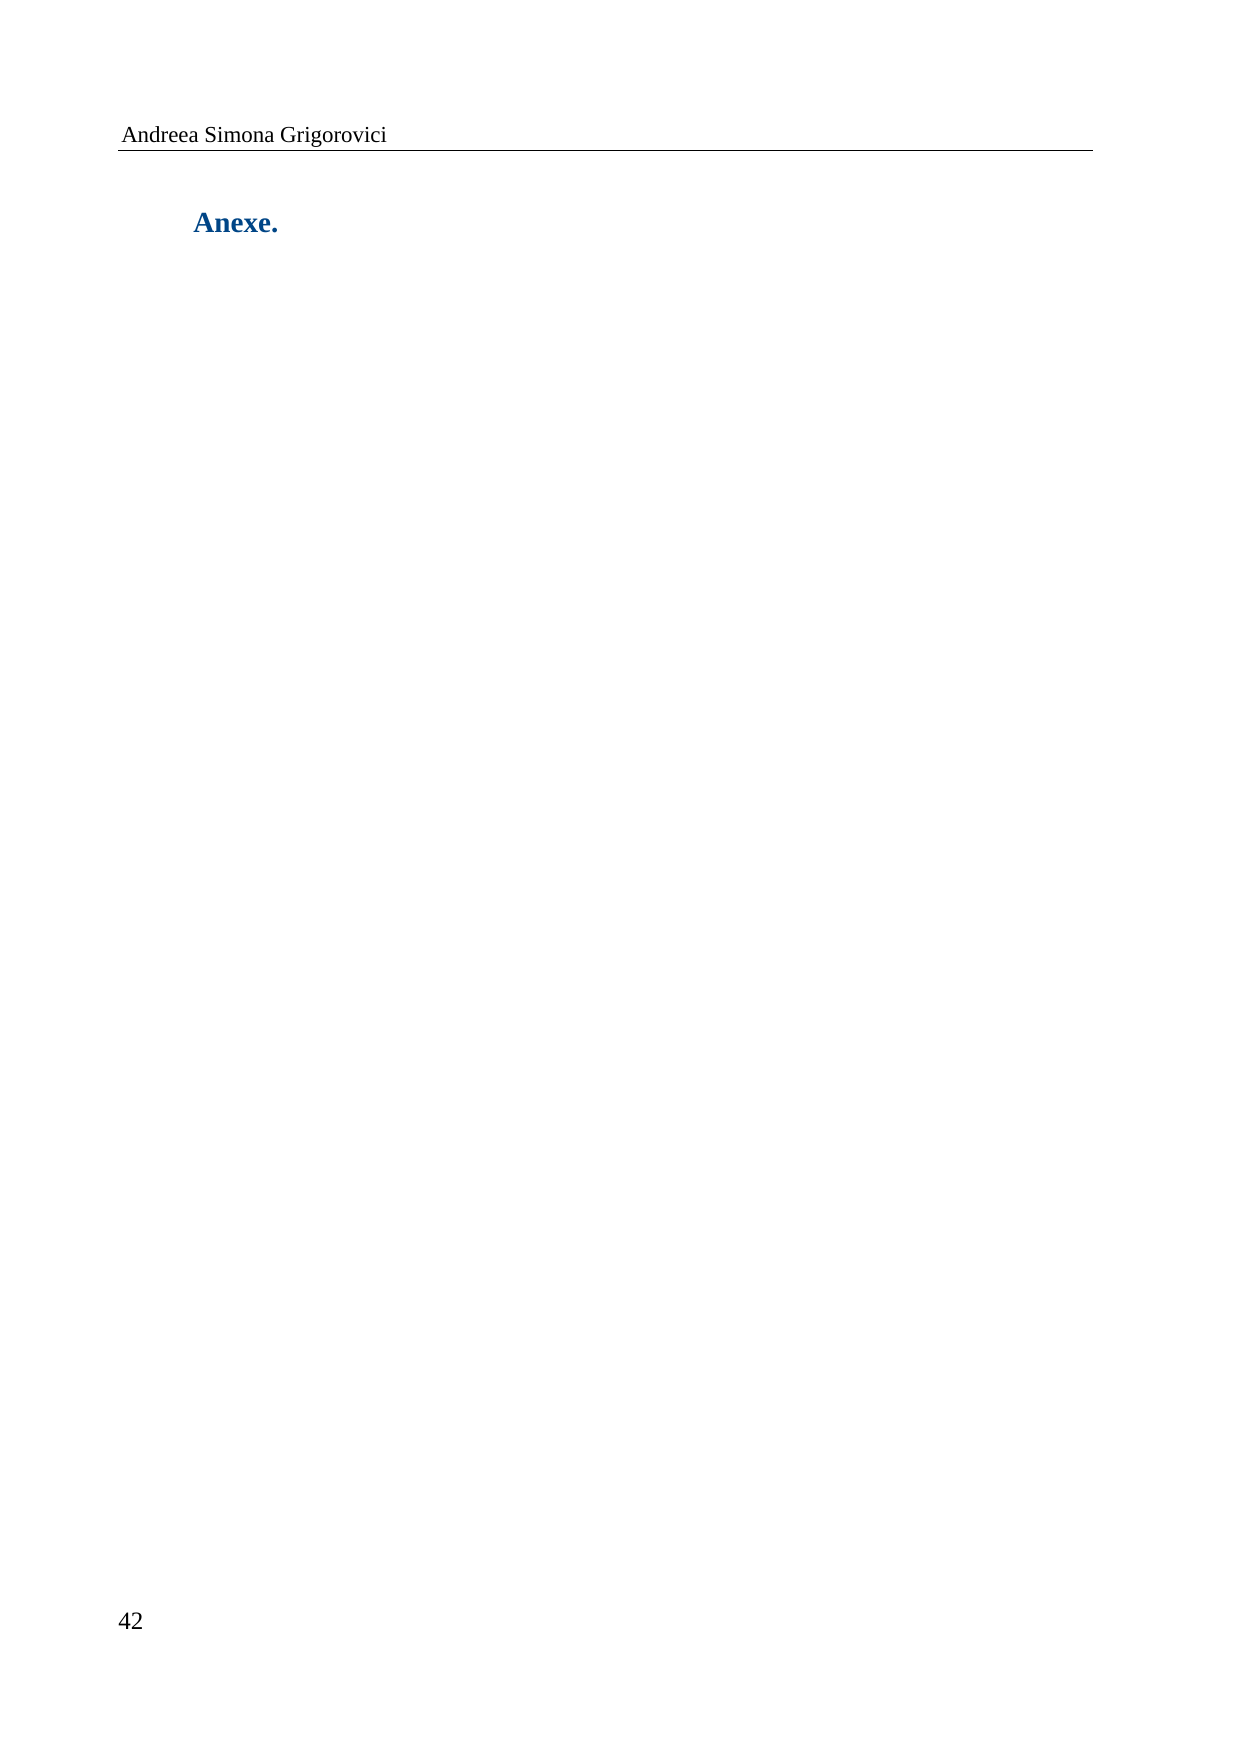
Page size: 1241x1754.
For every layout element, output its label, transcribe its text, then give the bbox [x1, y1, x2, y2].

subtitle Anexe. [118, 205, 1093, 238]
